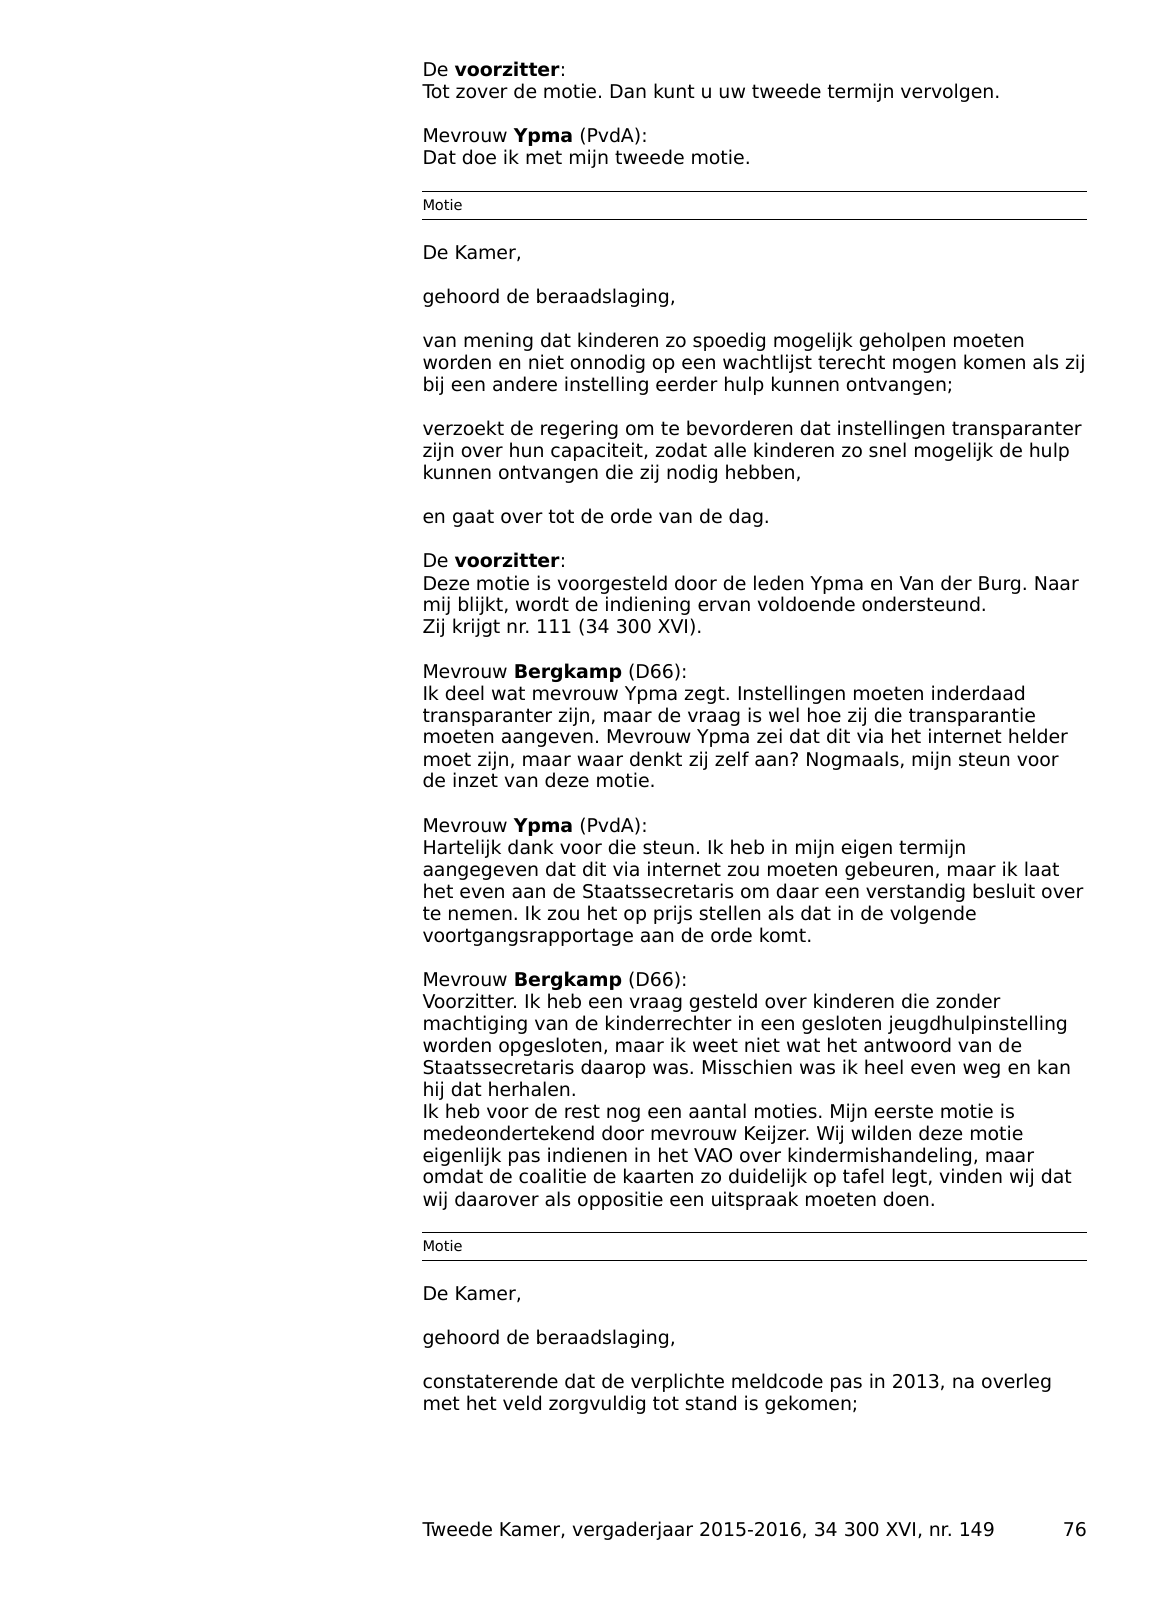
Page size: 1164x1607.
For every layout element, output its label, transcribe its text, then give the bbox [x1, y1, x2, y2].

text gehoord de beraadslaging, [422, 1327, 1087, 1349]
text Deze motie is voorgesteld door de leden Ypma en Van der Burg. Naar mij blijkt, wordt de indiening ervan voldoende ondersteund. [422, 572, 1087, 616]
table_header Motie [422, 1233, 1087, 1260]
text De Kamer, [422, 242, 1087, 264]
text De voorzitter: [422, 550, 1087, 572]
text van mening dat kinderen zo spoedig mogelijk geholpen moeten worden en niet onnodig op een wachtlijst terecht mogen komen als zij bij een andere instelling eerder hulp kunnen ontvangen; [422, 330, 1087, 396]
text Tot zover de motie. Dan kunt u uw tweede termijn vervolgen. [422, 81, 1087, 103]
text Mevrouw Ypma (PvdA): [422, 125, 1087, 147]
text verzoekt de regering om te bevorderen dat instellingen transparanter zijn over hun capaciteit, zodat alle kinderen zo snel mogelijk de hulp kunnen ontvangen die zij nodig hebben, [422, 418, 1087, 484]
text De voorzitter: [422, 59, 1087, 81]
table_header Motie [422, 192, 1087, 218]
text De Kamer, [422, 1283, 1087, 1305]
text en gaat over tot de orde van de dag. [422, 506, 1087, 528]
text Ik heb voor de rest nog een aantal moties. Mijn eerste motie is medeondertekend door mevrouw Keijzer. Wij wilden deze motie eigenlijk pas indienen in het VAO over kindermishandeling, maar omdat de coalitie de kaarten zo duidelijk op tafel legt, vinden wij dat wij daarover als oppositie een uitspraak moeten doen. [422, 1101, 1087, 1210]
text gehoord de beraadslaging, [422, 286, 1087, 308]
text Mevrouw Bergkamp (D66): [422, 969, 1087, 991]
text Mevrouw Bergkamp (D66): [422, 661, 1087, 682]
text Mevrouw Ypma (PvdA): [422, 814, 1087, 837]
text Dat doe ik met mijn tweede motie. [422, 147, 1087, 169]
text Voorzitter. Ik heb een vraag gesteld over kinderen die zonder machtiging van de kinderrechter in een gesloten jeugdhulpinstelling worden opgesloten, maar ik weet niet wat het antwoord van de Staatssecretaris daarop was. Misschien was ik heel even weg en kan hij dat herhalen. [422, 991, 1087, 1101]
text Zij krijgt nr. 111 (34 300 XVI). [422, 616, 1087, 638]
text Hartelijk dank voor die steun. Ik heb in mijn eigen termijn aangegeven dat dit via internet zou moeten gebeuren, maar ik laat het even aan de Staatssecretaris om daar een verstandig besluit over te nemen. Ik zou het op prijs stellen als dat in de volgende voortgangsrapportage aan de orde komt. [422, 837, 1087, 946]
text constaterende dat de verplichte meldcode pas in 2013, na overleg met het veld zorgvuldig tot stand is gekomen; [422, 1371, 1087, 1415]
text Ik deel wat mevrouw Ypma zegt. Instellingen moeten inderdaad transparanter zijn, maar de vraag is wel hoe zij die transparantie moeten aangeven. Mevrouw Ypma zei dat dit via het internet helder moet zijn, maar waar denkt zij zelf aan? Nogmaals, mijn steun voor de inzet van deze motie. [422, 682, 1087, 792]
